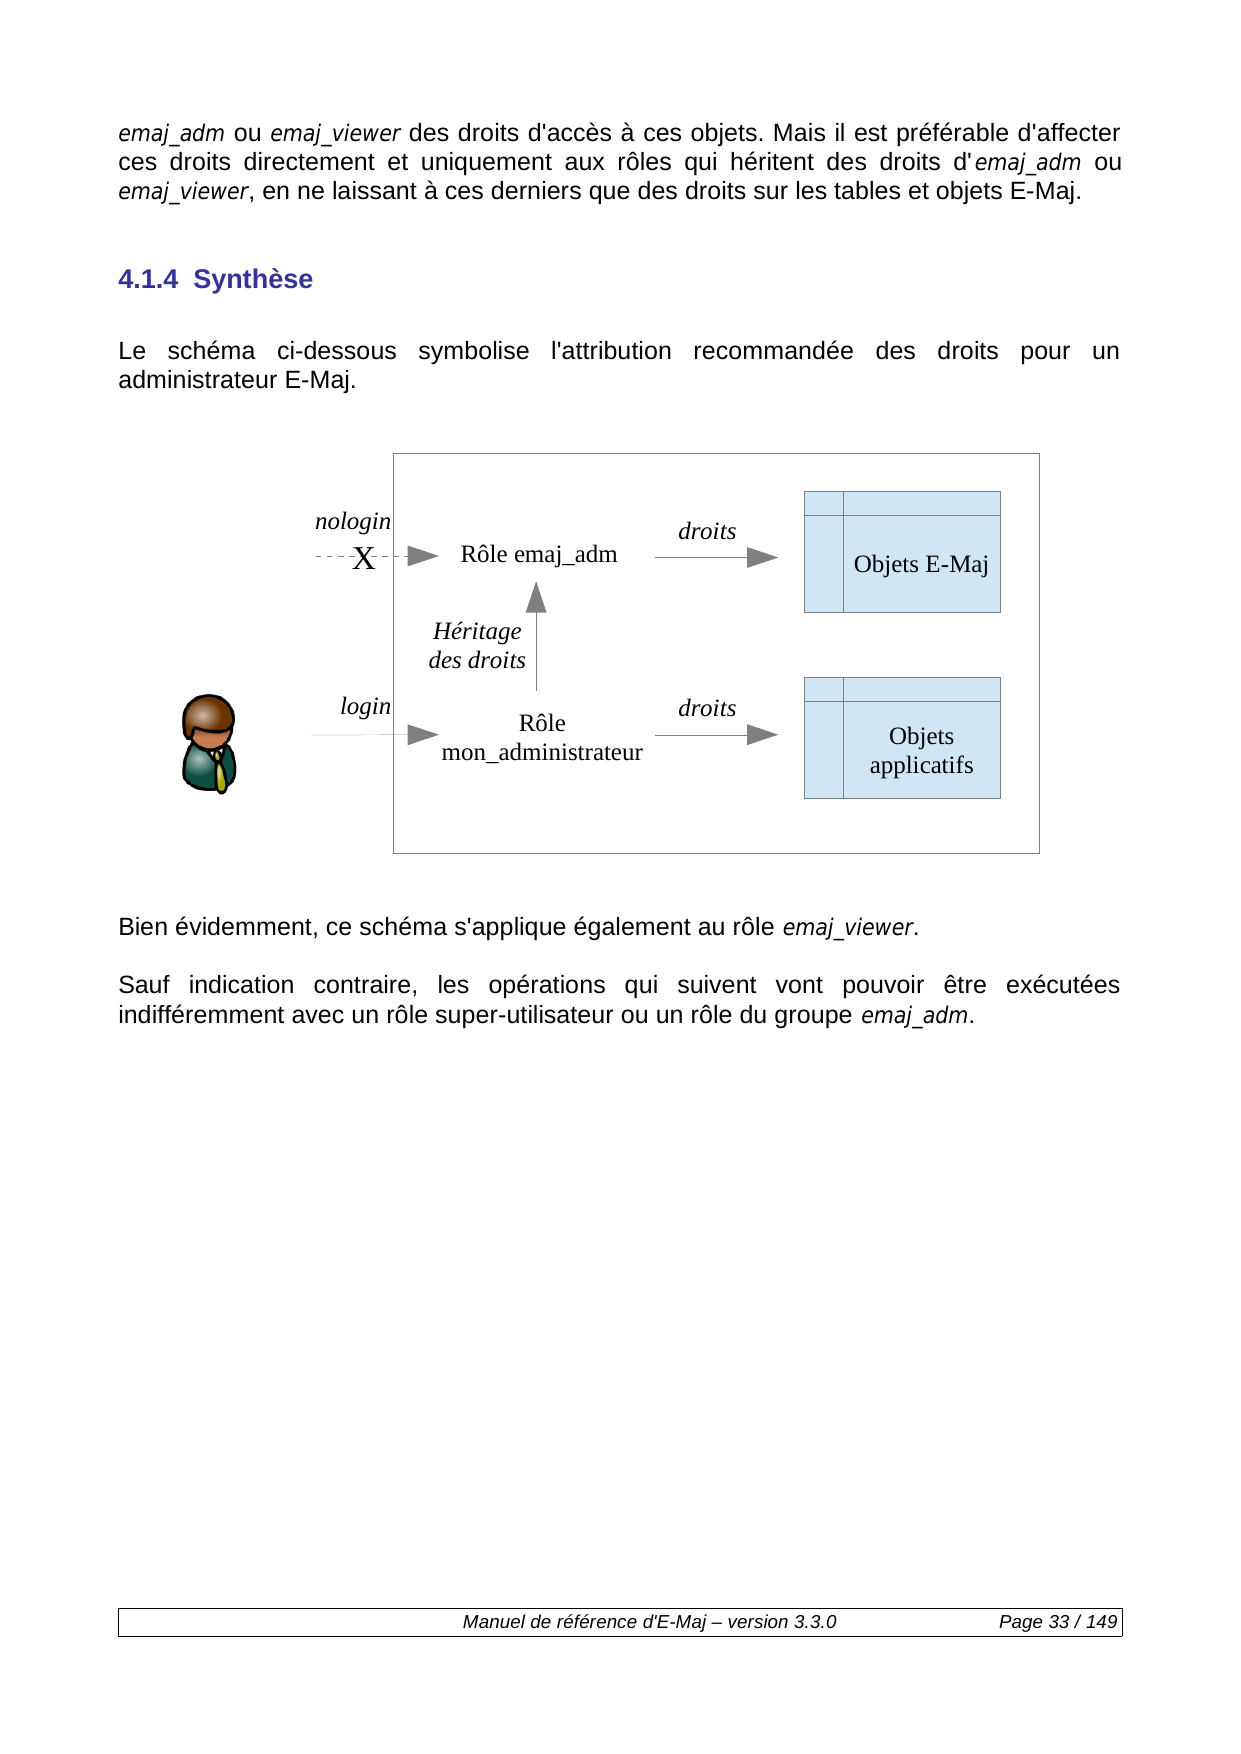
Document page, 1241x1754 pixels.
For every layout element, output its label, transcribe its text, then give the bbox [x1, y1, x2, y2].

text Sauf indication contraire, les opérations qui suivent vont pouvoir être exécutées indifféremment avec un rôle super-utilisateur ou un rôle du groupe emaj_adm. [118, 970, 1122, 1028]
picture [159, 690, 258, 796]
text emaj_adm ou emaj_viewer des droits d'accès à ces objets. Mais il est préférable d'affecter ces droits directement et uniquement aux rôles qui héritent des droits d'emaj_adm ou emaj_viewer, en ne laissant à ces derniers que des droits sur les tables et objets E-Maj. [118, 118, 1122, 205]
text Bien évidemment, ce schéma s'applique également au rôle emaj_viewer. [118, 912, 1122, 941]
subtitle Synthèse [118, 263, 1122, 294]
text Le schéma ci-dessous symbolise l'attribution recommandée des droits pour un administrateur E-Maj. [118, 336, 1122, 394]
